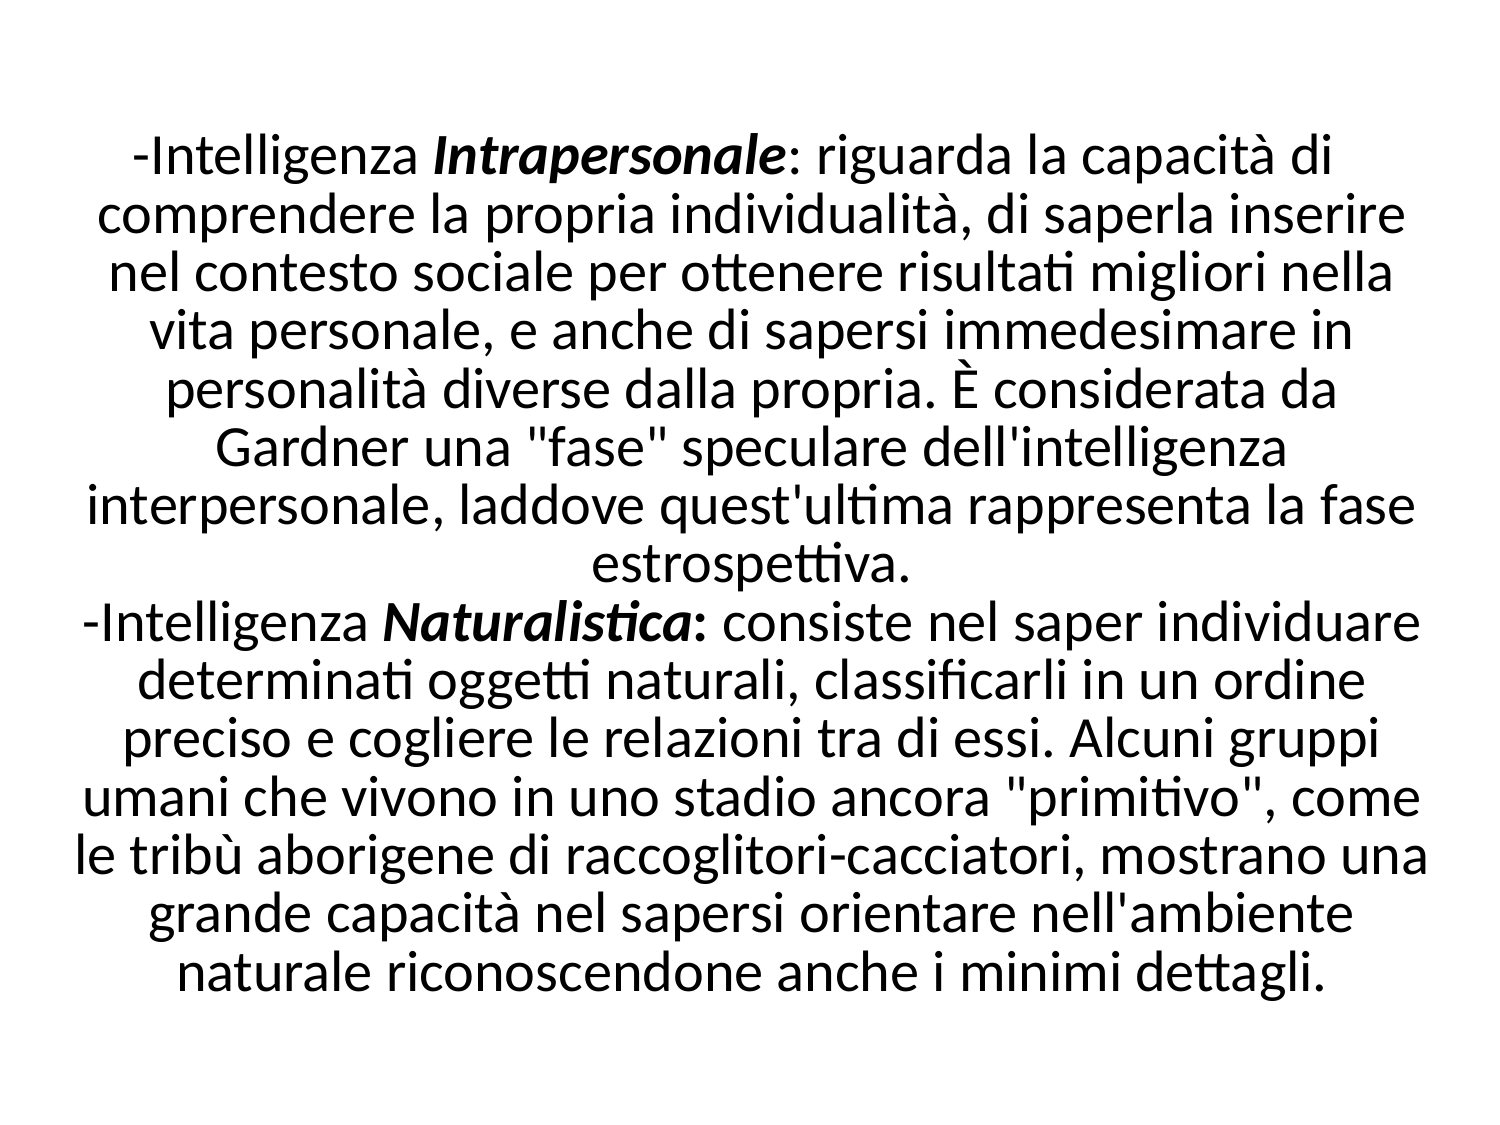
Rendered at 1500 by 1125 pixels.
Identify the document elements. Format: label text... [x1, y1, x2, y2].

title -Intelligenza Intrapersonale: riguarda la capacità di comprendere la propria individualità, di saperla inserire nel contesto sociale per ottenere risultati migliori nella vita personale, e anche di sapersi immedesimare in personalità diverse dalla propria. È considerata da Gardner una "fase" speculare dell'intelligenza interpersonale, laddove quest'ultima rappresenta la fase estrospettiva. -Intelligenza Naturalistica: consiste nel saper individuare determinati oggetti naturali, classificarli in un ordine preciso e cogliere le relazioni tra di essi. Alcuni gruppi umani che vivono in uno stadio ancora "primitivo", come le tribù aborigene di raccoglitori-cacciatori, mostrano una grande capacità nel sapersi orientare nell'ambiente naturale riconoscendone anche i minimi dettagli. [0, 0, 1441, 1125]
